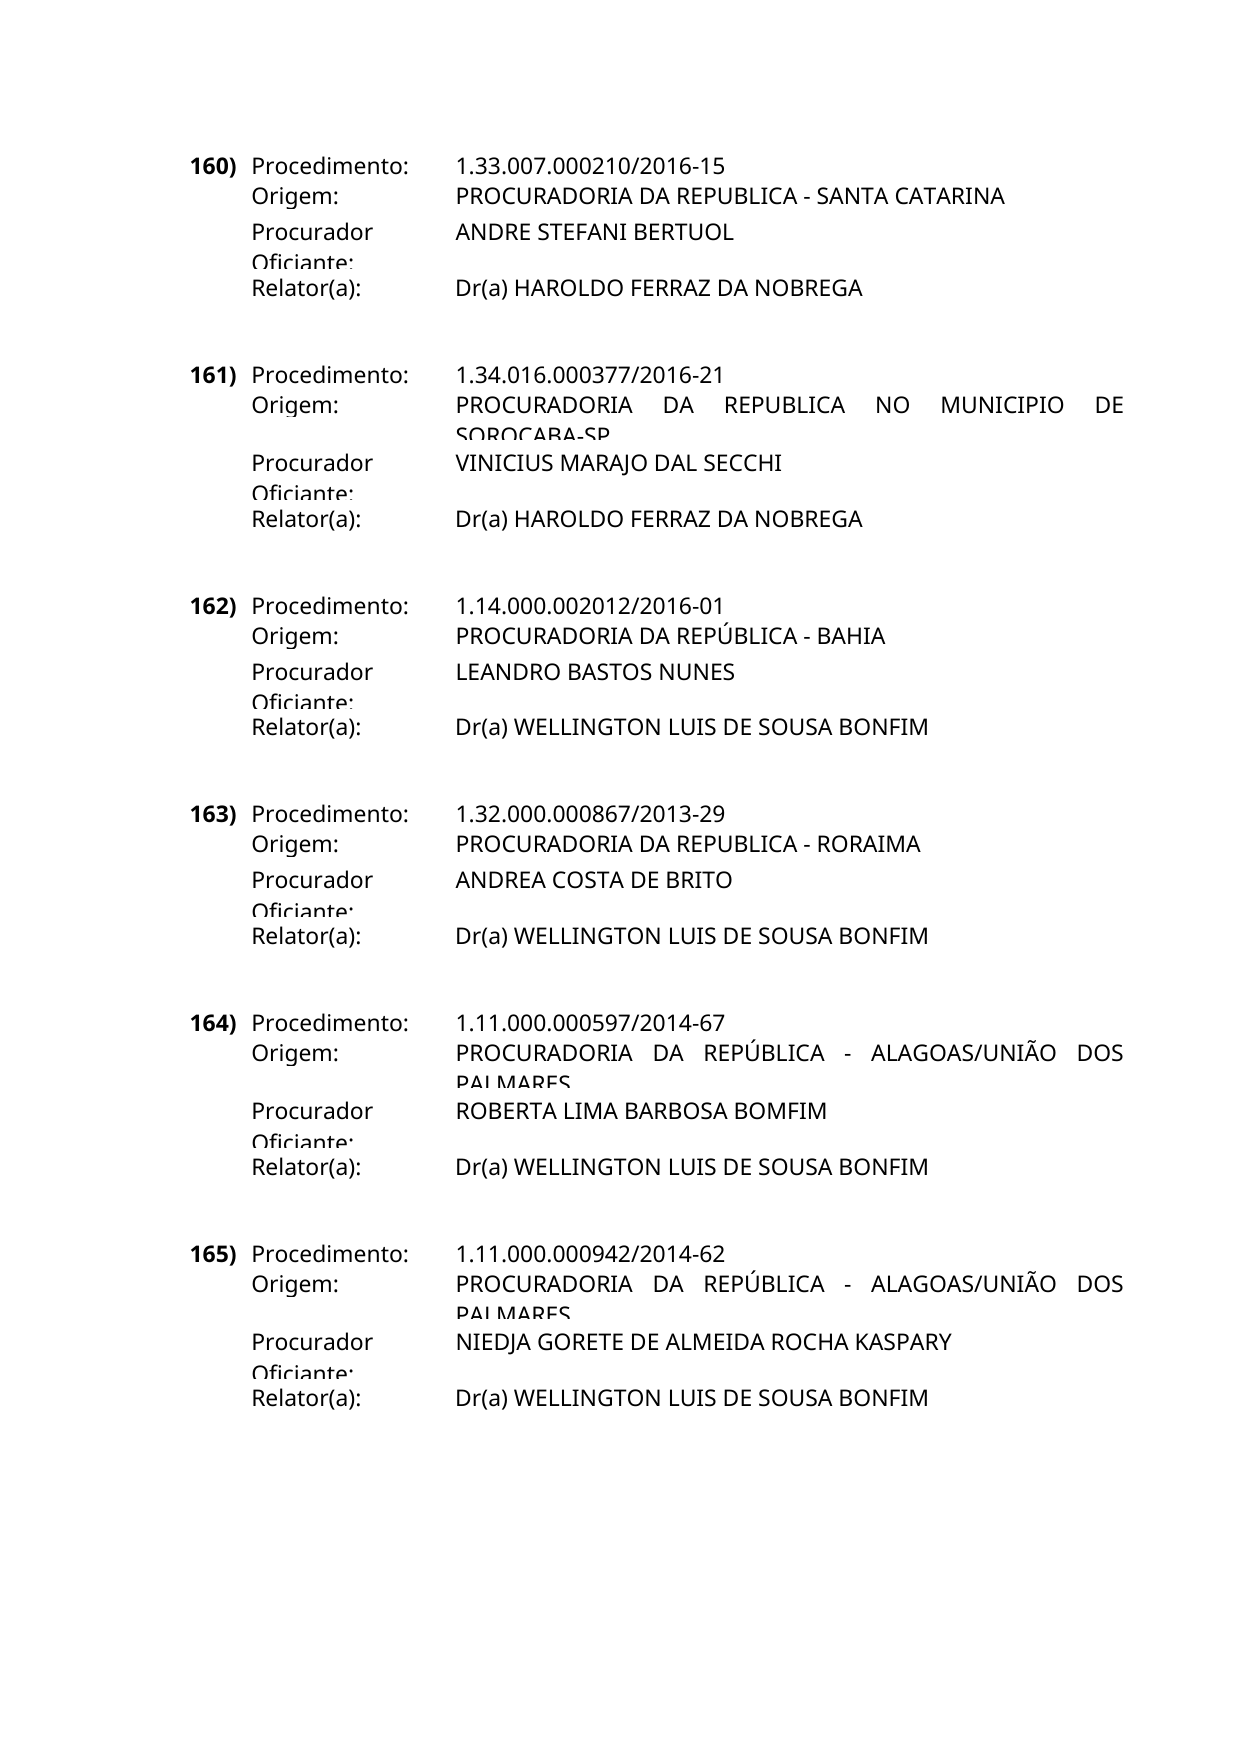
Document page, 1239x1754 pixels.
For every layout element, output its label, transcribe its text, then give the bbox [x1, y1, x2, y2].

table_cell [189, 1326, 251, 1377]
table_cell [1125, 920, 1239, 950]
table_cell 1.33.007.000210/2016-15 [455, 150, 1124, 178]
table_cell [1125, 209, 1239, 216]
table_header Dr(a) WELLINGTON LUIS DE SOUSA BONFIM [455, 1151, 1122, 1179]
table_cell 165) [189, 1238, 251, 1266]
table_cell [0, 920, 189, 950]
table_cell [189, 180, 251, 208]
table_cell [0, 209, 189, 216]
table_cell [251, 950, 455, 1007]
table_cell Procedimento: [251, 150, 455, 178]
table_cell [1125, 1296, 1239, 1319]
table_cell [1125, 440, 1239, 447]
table_cell [251, 533, 455, 589]
table_cell [1125, 857, 1239, 864]
table_header [0, 0, 189, 150]
table_cell [1125, 798, 1239, 827]
table_cell [0, 857, 189, 864]
table_cell [0, 1319, 189, 1326]
table_header Relator(a): [251, 920, 455, 948]
table_cell 1.14.000.002012/2016-01 [455, 590, 1124, 618]
table_cell PROCURADORIA DA REPÚBLICA - ALAGOAS/UNIÃO DOS PALMARES [455, 1268, 1124, 1319]
table_cell Origem: [251, 389, 455, 417]
table_cell [1125, 302, 1239, 358]
table_cell [455, 648, 1124, 656]
table_cell [1125, 1181, 1239, 1238]
table_cell [251, 741, 455, 798]
table_cell [189, 620, 251, 648]
table_cell [0, 1151, 189, 1181]
table_cell [455, 741, 1124, 798]
table_cell [251, 440, 455, 447]
table_cell [1125, 1065, 1239, 1088]
table_cell [1125, 1037, 1239, 1065]
table_cell Procurador Oficiante: [251, 447, 455, 499]
table_cell PROCURADORIA DA REPUBLICA NO MUNICIPIO DE SOROCABA-SP [455, 389, 1124, 439]
table_cell [0, 950, 189, 1007]
table_cell [0, 1095, 189, 1146]
table_cell [0, 533, 189, 589]
table_header [189, 0, 251, 150]
table_cell [455, 1181, 1124, 1238]
table_cell [189, 864, 251, 915]
table_header Relator(a): [251, 1151, 455, 1179]
table_cell [0, 648, 189, 656]
table_cell [0, 1268, 189, 1296]
table_cell [455, 1088, 1124, 1095]
table_header Relator(a): [251, 1382, 455, 1410]
table_cell Procurador Oficiante: [251, 656, 455, 708]
table_cell [0, 216, 189, 267]
table_cell Procedimento: [251, 1238, 455, 1266]
table_cell [189, 389, 251, 417]
table_cell [0, 1326, 189, 1377]
table_cell [0, 590, 189, 618]
table_cell [455, 209, 1124, 216]
table_cell [189, 1319, 251, 1326]
table_cell [0, 389, 189, 417]
table_cell Procurador Oficiante: [251, 1095, 455, 1148]
table_cell [189, 828, 251, 857]
table_cell [0, 302, 189, 358]
table_header Relator(a): [251, 503, 455, 531]
table_cell [0, 1065, 189, 1088]
table_cell [189, 648, 251, 656]
table_cell NIEDJA GORETE DE ALMEIDA ROCHA KASPARY [455, 1326, 1124, 1377]
table_cell [455, 440, 1124, 447]
table_cell Procurador Oficiante: [251, 1326, 455, 1379]
table_cell [0, 503, 189, 533]
table_cell [455, 857, 1124, 864]
table_cell 1.34.016.000377/2016-21 [455, 359, 1124, 387]
table_header Dr(a) HAROLDO FERRAZ DA NOBREGA [455, 503, 1122, 531]
table_cell Origem: [251, 828, 455, 857]
table_cell [189, 656, 251, 707]
table_header [455, 0, 1124, 150]
table_cell PROCURADORIA DA REPÚBLICA - BAHIA [455, 620, 1124, 648]
table_cell [0, 711, 189, 741]
table_cell [0, 1088, 189, 1095]
table_header Dr(a) WELLINGTON LUIS DE SOUSA BONFIM [455, 1382, 1122, 1410]
table_cell ROBERTA LIMA BARBOSA BOMFIM [455, 1095, 1124, 1146]
table_cell [0, 798, 189, 827]
table_cell [1125, 620, 1239, 648]
table_header Dr(a) HAROLDO FERRAZ DA NOBREGA [455, 272, 1122, 300]
table_cell [0, 440, 189, 447]
table_cell [1125, 503, 1239, 533]
table_cell [0, 741, 189, 798]
table_cell Procedimento: [251, 1007, 455, 1035]
table_cell [189, 533, 251, 589]
table_cell [251, 417, 455, 439]
table_cell [251, 1296, 455, 1319]
table_cell [455, 533, 1124, 589]
table_cell Procedimento: [251, 359, 455, 387]
table_cell [1125, 359, 1239, 387]
table_header Relator(a): [251, 711, 455, 740]
table_cell [455, 1319, 1124, 1326]
table_cell [1125, 950, 1239, 1007]
table_cell [1125, 417, 1239, 439]
table_cell 1.32.000.000867/2013-29 [455, 798, 1124, 827]
table_cell [1125, 1151, 1239, 1181]
table_cell [0, 1181, 189, 1238]
table_cell ANDRE STEFANI BERTUOL [455, 216, 1124, 267]
table_cell [189, 711, 251, 741]
table_cell Procurador Oficiante: [251, 864, 455, 917]
table_cell [0, 1296, 189, 1319]
table_cell Origem: [251, 620, 455, 648]
table_cell [0, 272, 189, 302]
table_cell [0, 656, 189, 707]
table_cell [189, 447, 251, 498]
table_cell [0, 864, 189, 915]
table_cell Procedimento: [251, 798, 455, 827]
table_cell [251, 1088, 455, 1095]
table_cell [189, 1088, 251, 1095]
table_cell [189, 857, 251, 864]
table_cell [0, 359, 189, 387]
table_cell [0, 417, 189, 439]
table_cell 163) [189, 798, 251, 827]
table_cell [1125, 590, 1239, 618]
table_cell [1125, 216, 1239, 267]
table_cell [189, 950, 251, 1007]
table_cell [0, 180, 189, 208]
table_cell [1125, 711, 1239, 741]
table_cell [1125, 180, 1239, 208]
table_cell [189, 1296, 251, 1319]
table_cell 162) [189, 590, 251, 618]
table_cell [251, 209, 455, 216]
table_cell [1125, 1088, 1239, 1095]
table_cell [189, 216, 251, 267]
table_cell [455, 950, 1124, 1007]
table_cell Origem: [251, 1268, 455, 1296]
table_cell [1125, 1268, 1239, 1296]
table_cell [251, 1181, 455, 1238]
table_cell [0, 1037, 189, 1065]
table_cell [189, 272, 251, 302]
table_cell 1.11.000.000597/2014-67 [455, 1007, 1124, 1035]
table_cell [189, 920, 251, 950]
table_cell [455, 302, 1124, 358]
table_cell [189, 1065, 251, 1088]
table_cell [1125, 447, 1239, 498]
table_cell [1125, 389, 1239, 417]
table_cell [189, 1268, 251, 1296]
table_cell [0, 828, 189, 857]
table_cell 1.11.000.000942/2014-62 [455, 1238, 1124, 1266]
table_header Dr(a) WELLINGTON LUIS DE SOUSA BONFIM [455, 711, 1122, 740]
table_cell [189, 1151, 251, 1181]
table_cell 160) [189, 150, 251, 178]
table_cell [1125, 150, 1239, 178]
table_header [1125, 0, 1239, 150]
table_header [251, 0, 455, 150]
table_cell [251, 857, 455, 864]
table_cell [251, 1065, 455, 1088]
table_cell [1125, 1319, 1239, 1326]
table_cell [0, 447, 189, 498]
table_cell [189, 1095, 251, 1146]
table_header Dr(a) WELLINGTON LUIS DE SOUSA BONFIM [455, 920, 1122, 948]
table_cell [1125, 1238, 1239, 1266]
table_cell [251, 648, 455, 656]
table_cell Procedimento: [251, 590, 455, 618]
table_cell [1125, 1382, 1239, 1412]
table_cell [1125, 1007, 1239, 1035]
table_cell 161) [189, 359, 251, 387]
table_cell [189, 1181, 251, 1238]
table_cell [1125, 656, 1239, 707]
table_cell PROCURADORIA DA REPUBLICA - RORAIMA [455, 828, 1124, 857]
table_cell [1125, 648, 1239, 656]
table_cell VINICIUS MARAJO DAL SECCHI [455, 447, 1124, 498]
table_cell PROCURADORIA DA REPÚBLICA - ALAGOAS/UNIÃO DOS PALMARES [455, 1037, 1124, 1088]
table_cell [189, 440, 251, 447]
table_cell [1125, 1326, 1239, 1377]
table_cell [189, 417, 251, 439]
table_cell [251, 302, 455, 358]
table_cell [1125, 828, 1239, 857]
table_cell [189, 503, 251, 533]
table_cell [189, 302, 251, 358]
table_cell [1125, 864, 1239, 915]
table_cell 164) [189, 1007, 251, 1035]
table_cell [189, 741, 251, 798]
table_cell [189, 1037, 251, 1065]
table_cell [189, 209, 251, 216]
table_cell [0, 620, 189, 648]
table_cell [0, 1382, 189, 1412]
table_cell Procurador Oficiante: [251, 216, 455, 268]
table_cell Origem: [251, 1037, 455, 1065]
table_cell [0, 1007, 189, 1035]
table_cell [0, 150, 189, 178]
table_cell [251, 1319, 455, 1326]
table_header Relator(a): [251, 272, 455, 300]
table_cell LEANDRO BASTOS NUNES [455, 656, 1124, 707]
table_cell [189, 1382, 251, 1412]
table_cell [1125, 741, 1239, 798]
table_cell [1125, 1095, 1239, 1146]
table_cell Origem: [251, 180, 455, 208]
table_cell PROCURADORIA DA REPUBLICA - SANTA CATARINA [455, 180, 1124, 208]
table_cell [0, 1238, 189, 1266]
table_cell [1125, 272, 1239, 302]
table_cell ANDREA COSTA DE BRITO [455, 864, 1124, 915]
table_cell [1125, 533, 1239, 589]
